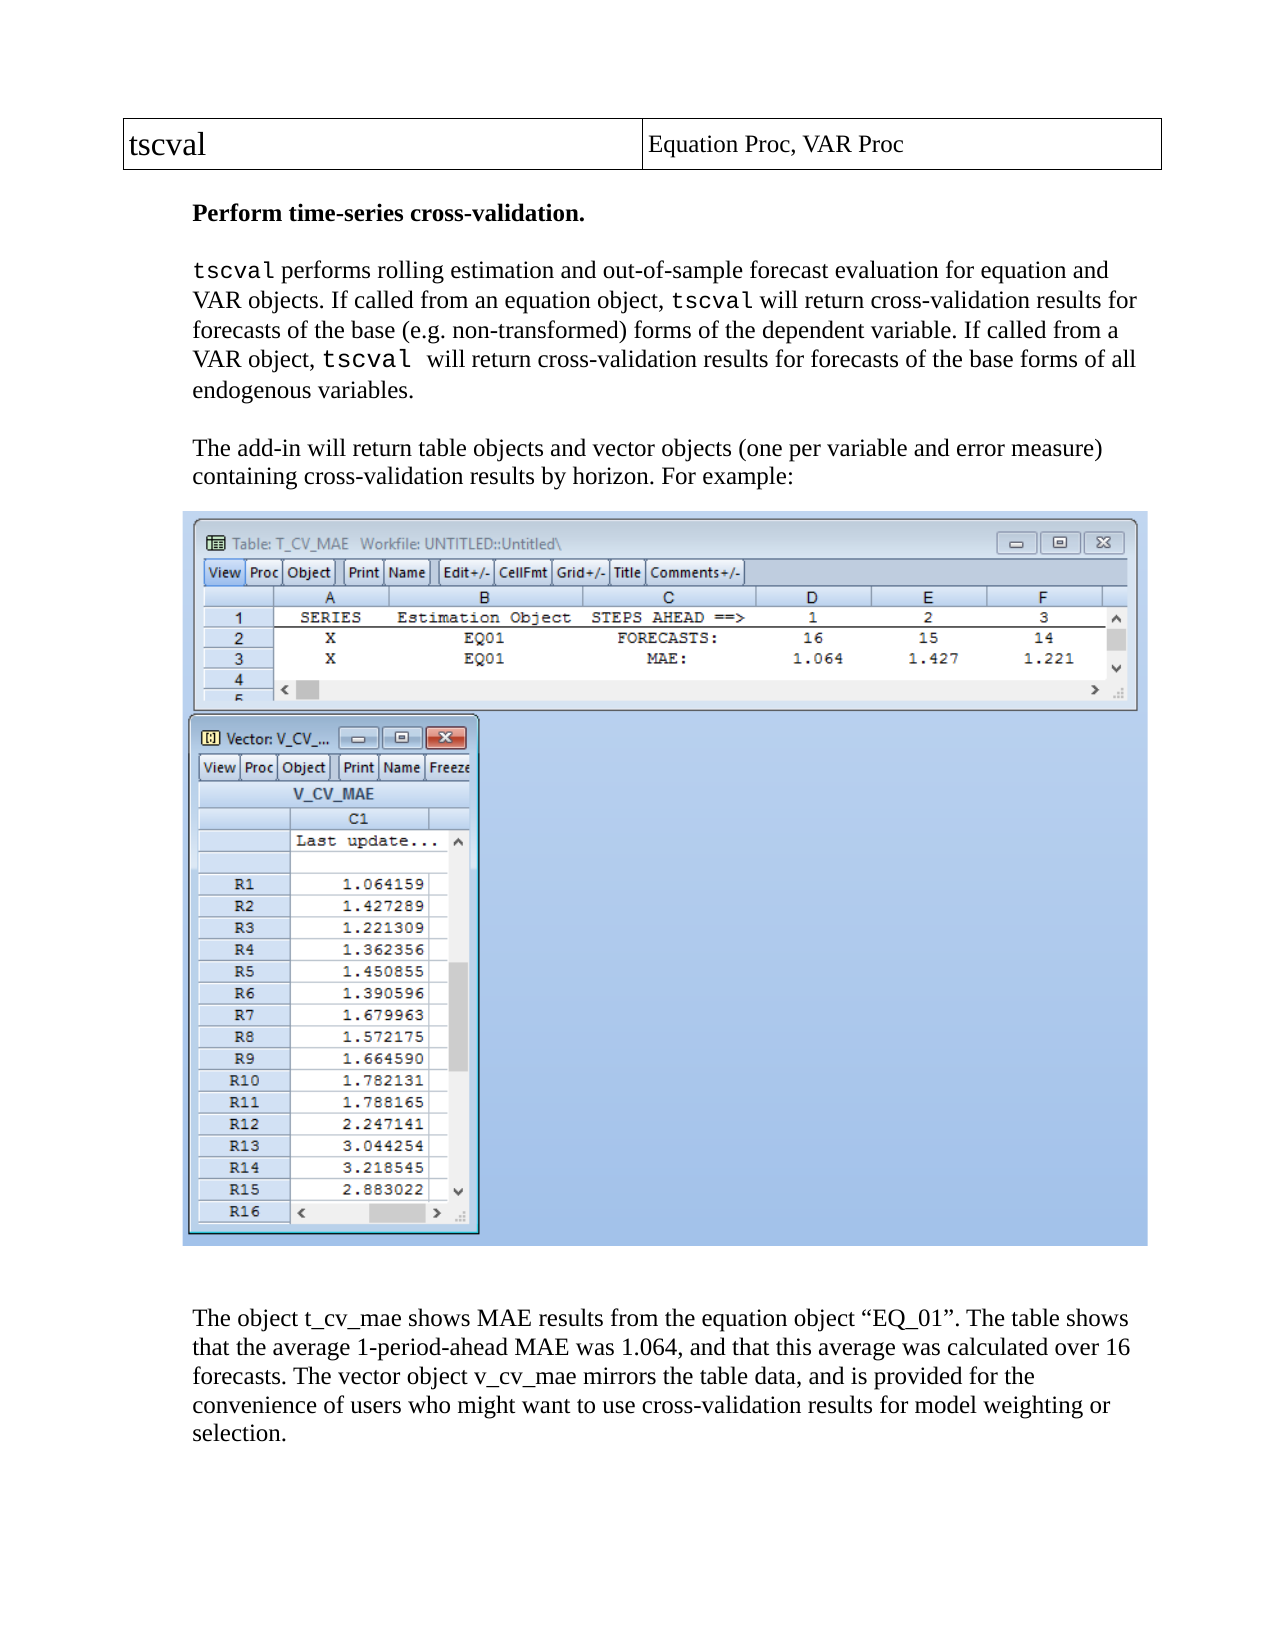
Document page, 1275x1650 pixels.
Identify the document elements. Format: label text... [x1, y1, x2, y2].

text tscval performs rolling estimation and out-of-sample forecast evaluation for equation and VAR objects. If called from an equation object, tscval will return cross-validation results for forecasts of the base (e.g. non-transformed) forms of the dependent variable. If called from a VAR object, tscval will return cross-validation results for forecasts of the base forms of all endogenous variables. [192, 255, 1157, 404]
text Perform time-series cross-validation. [192, 198, 1157, 226]
table_header Equation Proc, VAR Proc [643, 119, 1161, 168]
table_header tscval [124, 119, 642, 168]
text The object t_cv_mae shows MAE results from the equation object “EQ_01”. The table shows that the average 1-period-ahead MAE was 1.064, and that this average was calculated over 16 forecasts. The vector object v_cv_mae mirrors the table data, and is provided for the convenience of users who might want to use cross-validation results for model weighting or selection. [192, 1303, 1157, 1447]
text The add-in will return table objects and vector objects (one per variable and error measure) containing cross-validation results by horizon. For example: [192, 433, 1157, 490]
